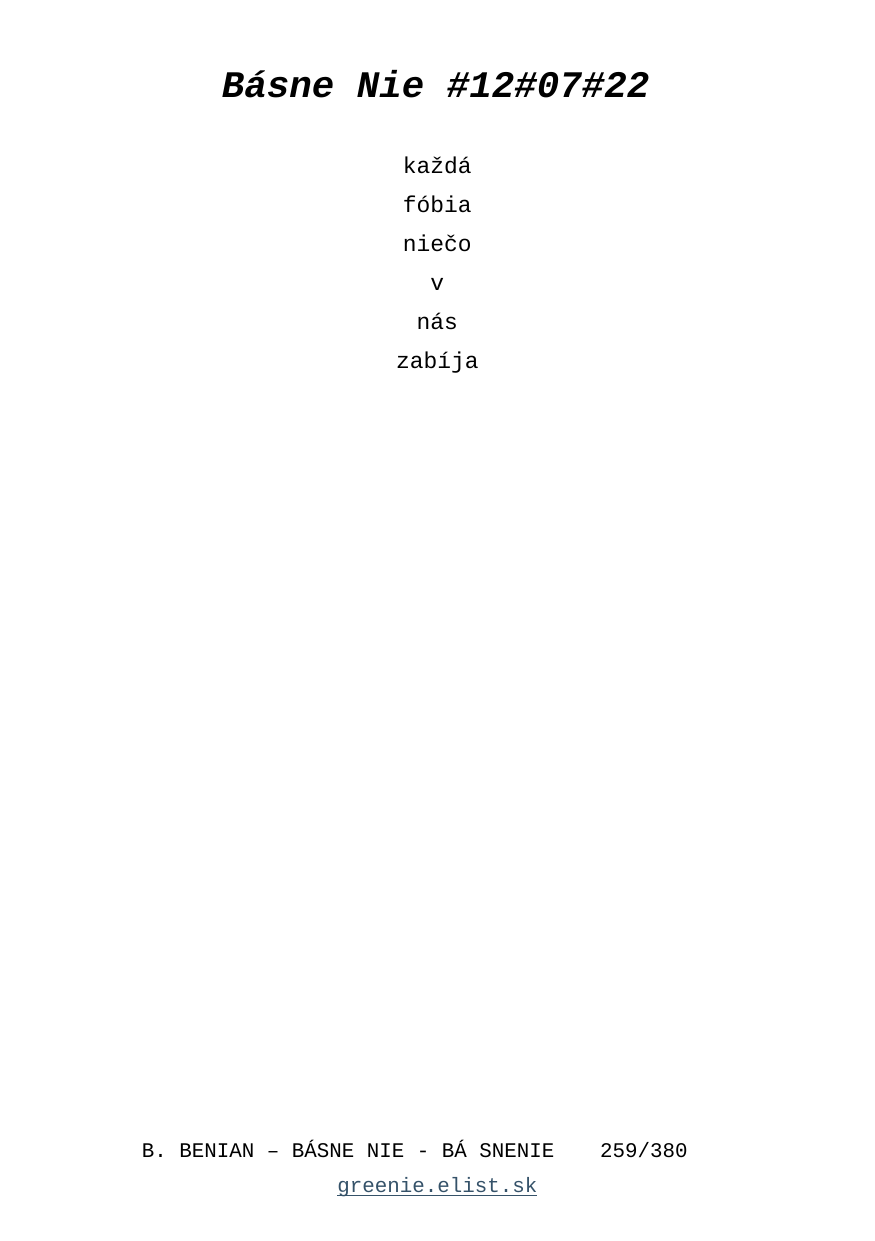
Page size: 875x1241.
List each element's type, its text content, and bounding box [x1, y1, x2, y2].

subtitle Básne Nie #12#07#22 [41, 66, 833, 109]
text každá fóbia niečo v nás zabíja [41, 155, 833, 375]
